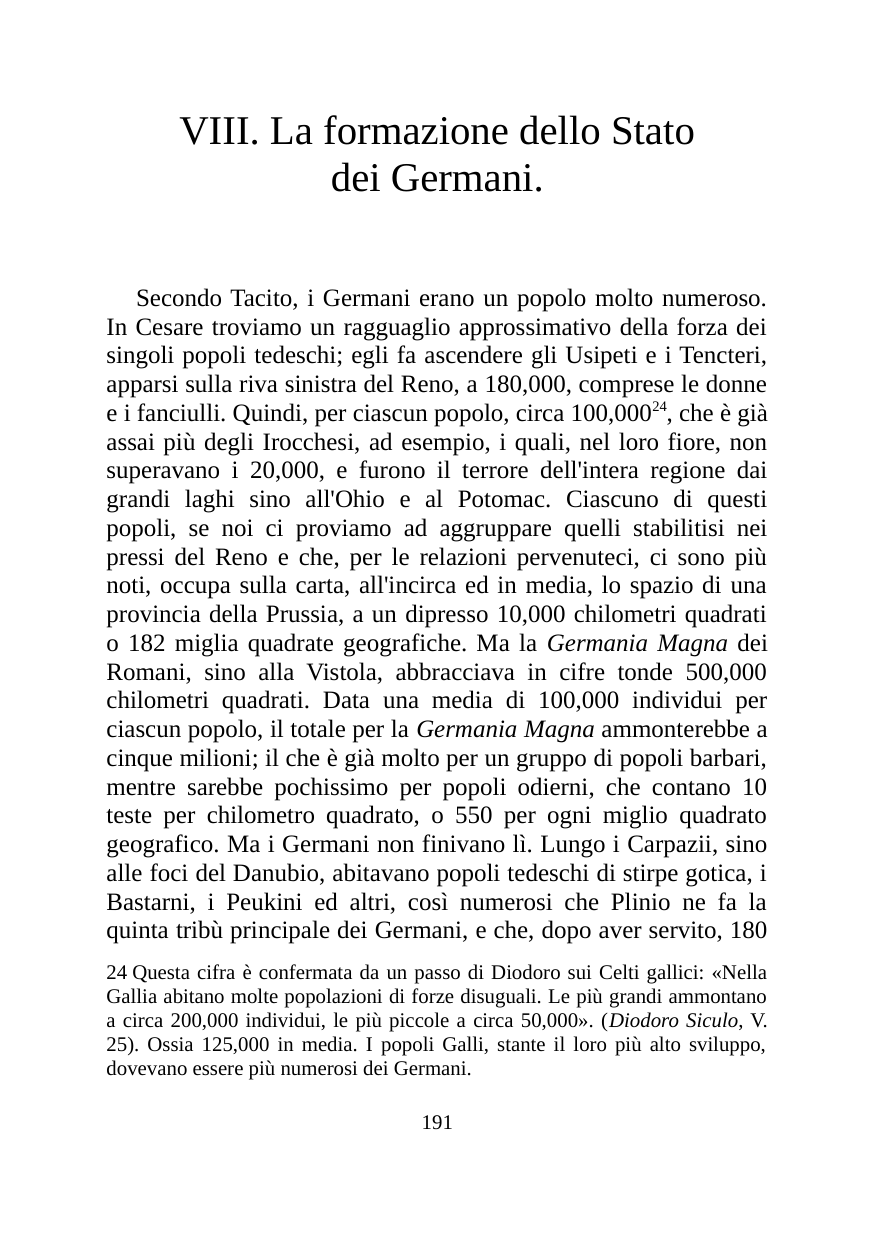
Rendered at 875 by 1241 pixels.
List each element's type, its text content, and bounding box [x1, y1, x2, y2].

text Secondo Tacito, i Germani erano un popolo molto numeroso. In Cesare troviamo un ragguaglio approssimativo della forza dei singoli popoli tedeschi; egli fa ascendere gli Usipeti e i Tencteri, apparsi sulla riva sinistra del Reno, a 180,000, comprese le donne e i fanciulli. Quindi, per ciascun popolo, circa 100,000, che è già assai più degli Irocchesi, ad esempio, i quali, nel loro fiore, non superavano i 20,000, e furono il terrore dell'intera regione dai grandi laghi sino all'Ohio e al Potomac. Ciascuno di questi popoli, se noi ci proviamo ad aggruppare quelli stabilitisi nei pressi del Reno e che, per le relazioni pervenuteci, ci sono più noti, occupa sulla carta, all'incirca ed in media, lo spazio di una provincia della Prussia, a un dipresso 10,000 chilometri quadrati o 182 miglia quadrate geografiche. Ma la Germania Magna dei Romani, sino alla Vistola, abbracciava in cifre tonde 500,000 chilometri quadrati. Data una media di 100,000 individui per ciascun popolo, il totale per la Germania Magna ammonterebbe a cinque milioni; il che è già molto per un gruppo di popoli barbari, mentre sarebbe pochissimo per popoli odierni, che contano 10 teste per chilometro quadrato, o 550 per ogni miglio quadrato geografico. Ma i Germani non finivano lì. Lungo i Carpazii, sino alle foci del Danubio, abitavano popoli tedeschi di stirpe gotica, i Bastarni, i Peukini ed altri, così numerosi che Plinio ne fa la quinta tribù principale dei Germani, e che, dopo aver servito, 180 [106, 283, 768, 944]
subtitle VIII. La formazione dello Stato dei Germani. [106, 106, 768, 200]
text Questa cifra è confermata da un passo di Diodoro sui Celti gallici: «Nella Gallia abitano molte popolazioni di forze disuguali. Le più grandi ammontano a circa 200,000 individui, le più piccole a circa 50,000». (Diodoro Siculo, V. 25). Ossia 125,000 in media. I popoli Galli, stante il loro più alto sviluppo, dovevano essere più numerosi dei Germani. [106, 960, 768, 1080]
